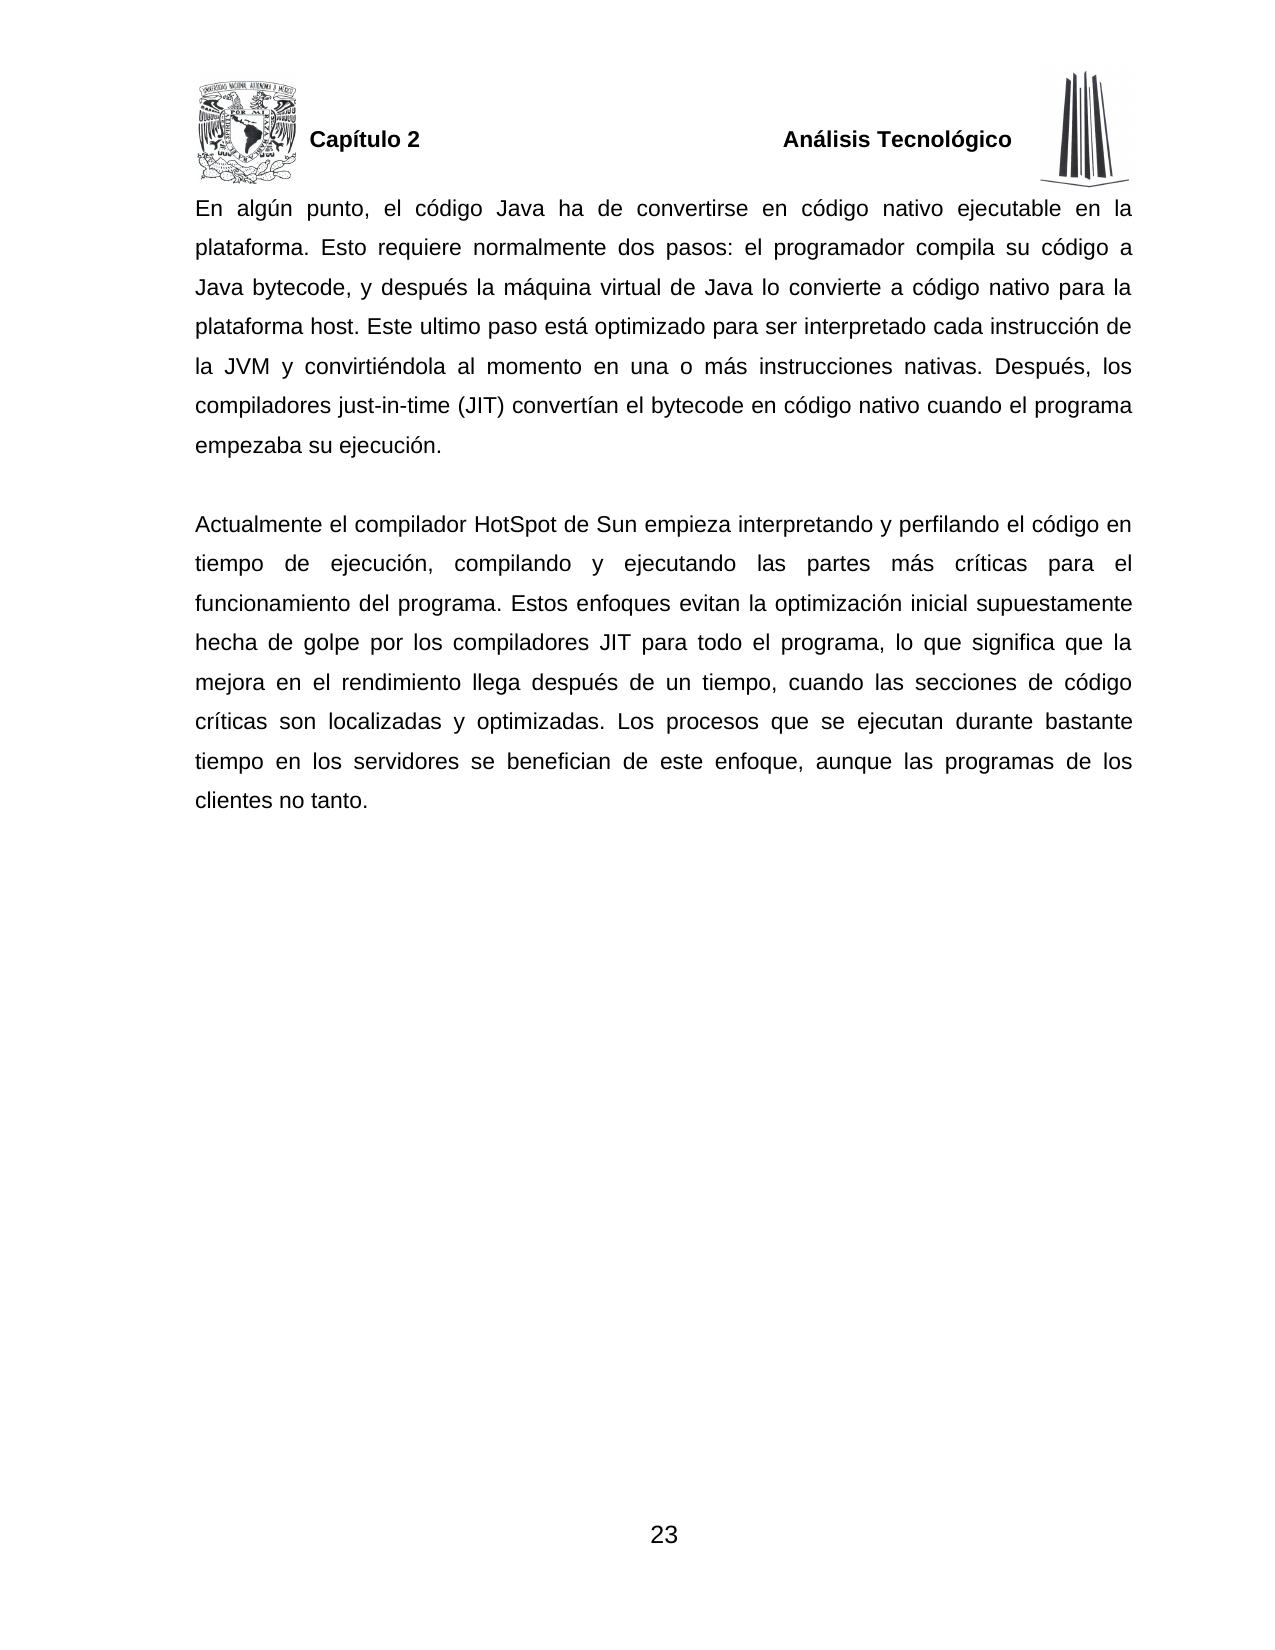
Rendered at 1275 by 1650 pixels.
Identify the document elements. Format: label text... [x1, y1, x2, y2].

text Actualmente el compilador HotSpot de Sun empieza interpretando y perfilando el código en tiempo de ejecución, compilando y ejecutando las partes más críticas para el funcionamiento del programa. Estos enfoques evitan la optimización inicial supuestamente hecha de golpe por los compiladores JIT para todo el programa, lo que significa que la mejora en el rendimiento llega después de un tiempo, cuando las secciones de código críticas son localizadas y optimizadas. Los procesos que se ejecutan durante bastante tiempo en los servidores se benefician de este enfoque, aunque las programas de los clientes no tanto. [195, 511, 1133, 813]
text En algún punto, el código Java ha de convertirse en código nativo ejecutable en la plataforma. Esto requiere normalmente dos pasos: el programador compila su código a Java bytecode, y después la máquina virtual de Java lo convierte a código nativo para la plataforma host. Este ultimo paso está optimizado para ser interpretado cada instrucción de la JVM y convirtiéndola al momento en una o más instrucciones nativas. Después, los compiladores just-in-time (JIT) convertían el bytecode en código nativo cuando el programa empezaba su ejecución. [195, 195, 1133, 458]
picture [1034, 65, 1136, 193]
